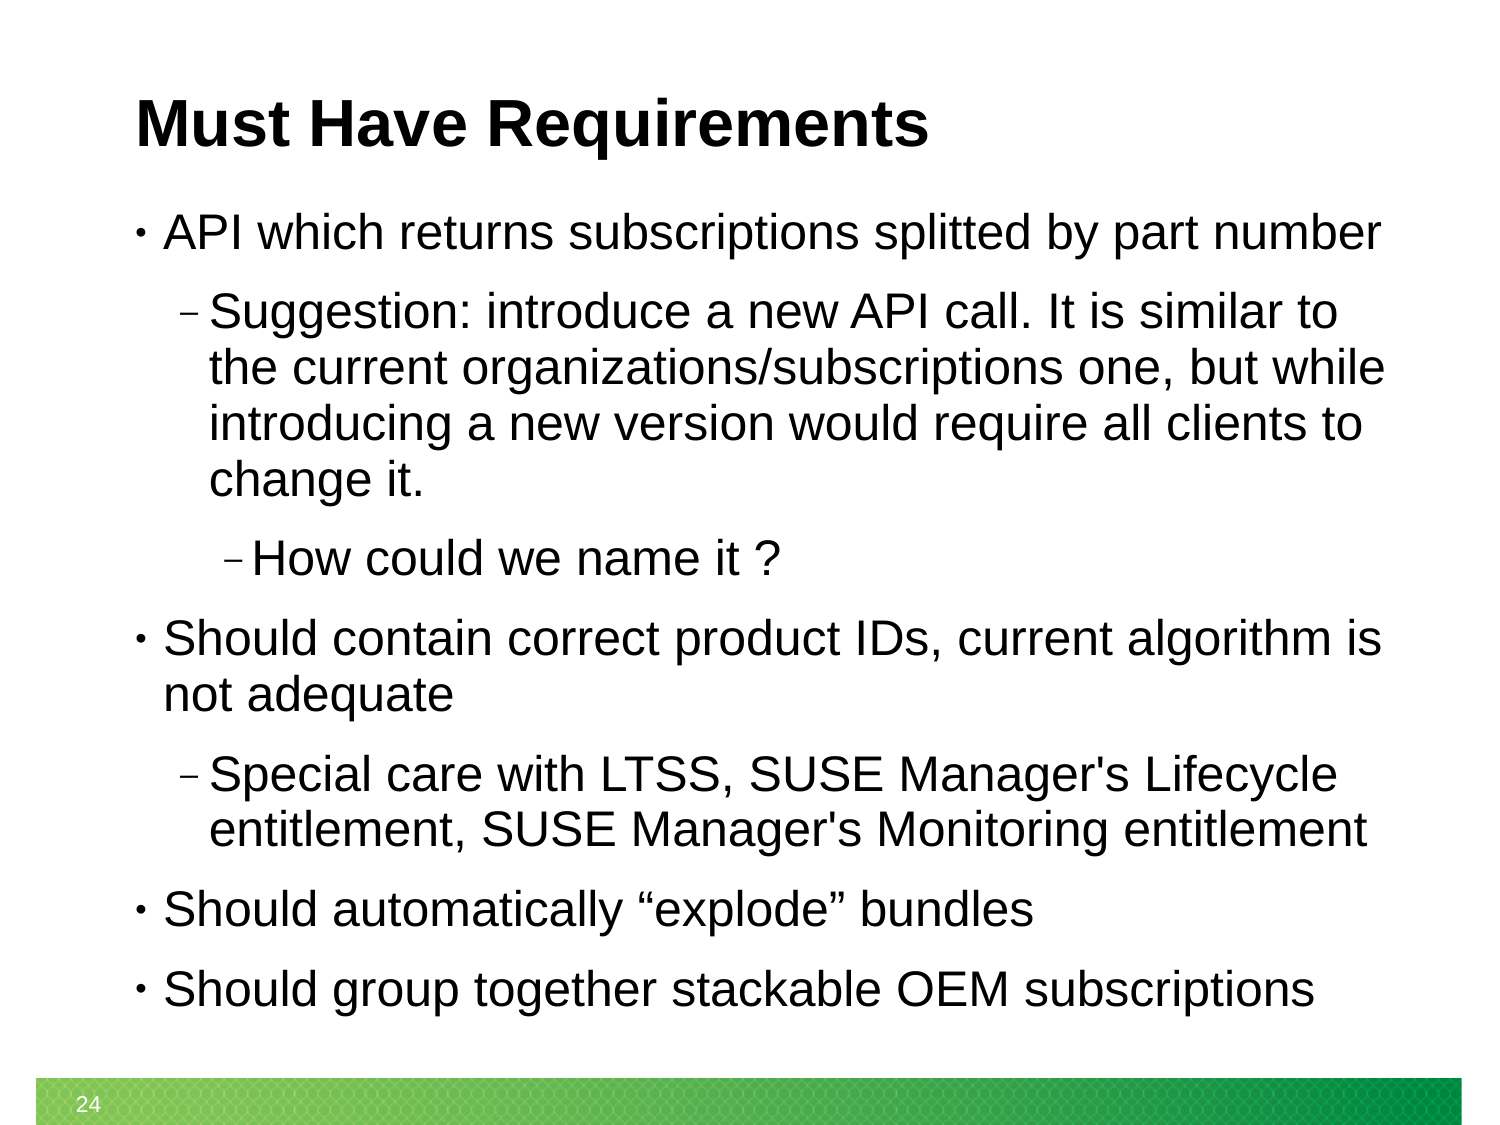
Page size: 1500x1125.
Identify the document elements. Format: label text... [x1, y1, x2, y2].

picture [36, 1078, 1462, 1125]
title Must Have Requirements [135, 41, 1372, 203]
list API which returns subscriptions splitted by part number Suggestion: introduce a new API call. It is similar to the current organizations/subscriptions one, but while introducing a new version would require all clients to change it. How could we name it ? Should contain correct product IDs, current algorithm is not adequate Special care with LTSS, SUSE Manager's Lifecycle entitlement, SUSE Manager's Monitoring entitlement Should automatically “explode” bundles Should group together stackable OEM subscriptions [135, 203, 1396, 946]
